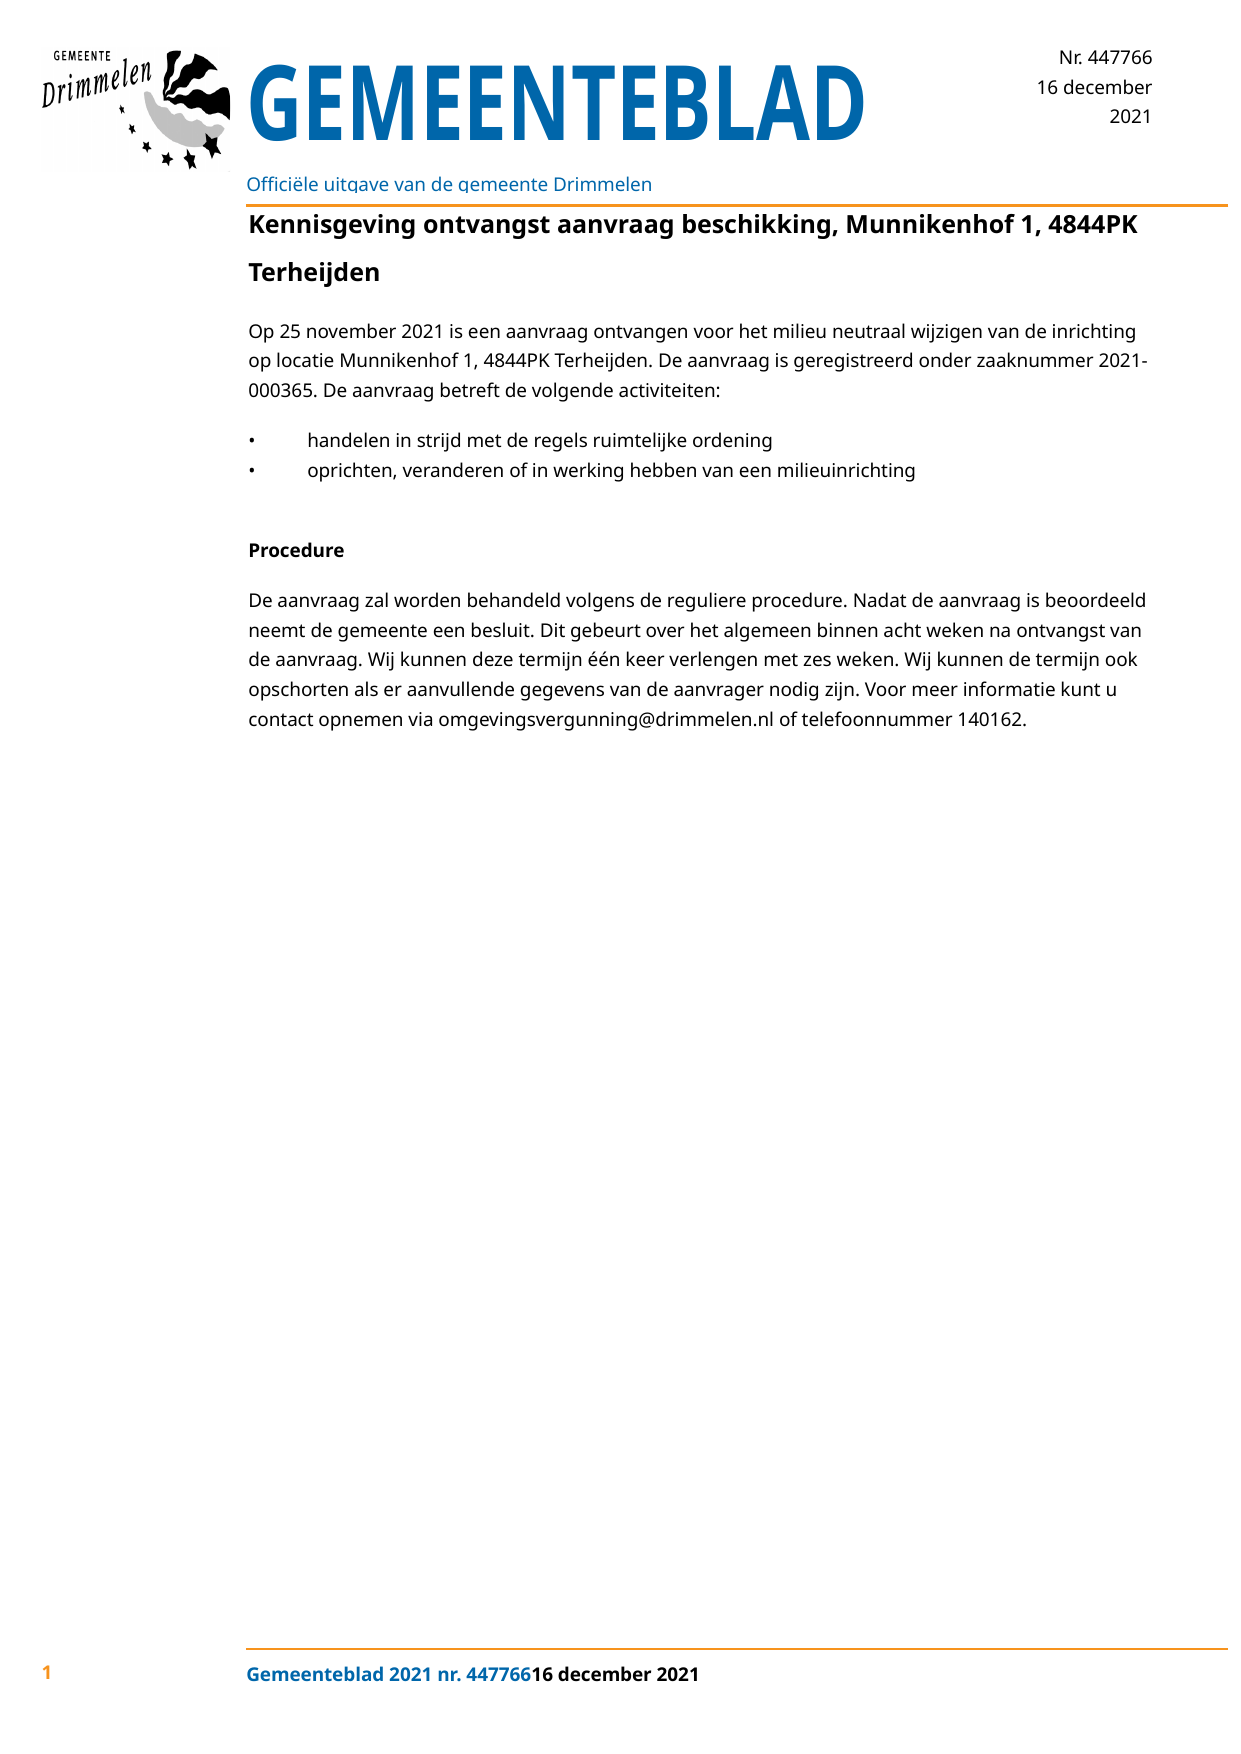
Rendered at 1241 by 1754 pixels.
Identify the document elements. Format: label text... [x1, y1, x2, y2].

text Procedure [248, 537, 1152, 563]
text Kennisgeving ontvangst aanvraag beschikking, Munnikenhof 1, 4844PK Terheijden [248, 207, 1152, 288]
list oprichten, veranderen of in werking hebben van een milieuinrichting [248, 457, 1152, 483]
list handelen in strijd met de regels ruimtelijke ordening [248, 427, 1152, 453]
text Op 25 november 2021 is een aanvraag ontvangen voor het milieu neutraal wijzigen van de inrichting op locatie Munnikenhof 1, 4844PK Terheijden. De aanvraag is geregistreerd onder zaaknummer 2021-000365. De aanvraag betreft de volgende activiteiten: [248, 318, 1152, 403]
text De aanvraag zal worden behandeld volgens de reguliere procedure. Nadat de aanvraag is beoordeeld neemt de gemeente een besluit. Dit gebeurt over het algemeen binnen acht weken na ontvangst van de aanvraag. Wij kunnen deze termijn één keer verlengen met zes weken. Wij kunnen de termijn ook opschorten als er aanvullende gegevens van de aanvrager nodig zijn. Voor meer informatie kunt u contact opnemen via omgevingsvergunning@drimmelen.nl of telefoonnummer 140162. [248, 587, 1152, 732]
picture [41, 47, 231, 172]
